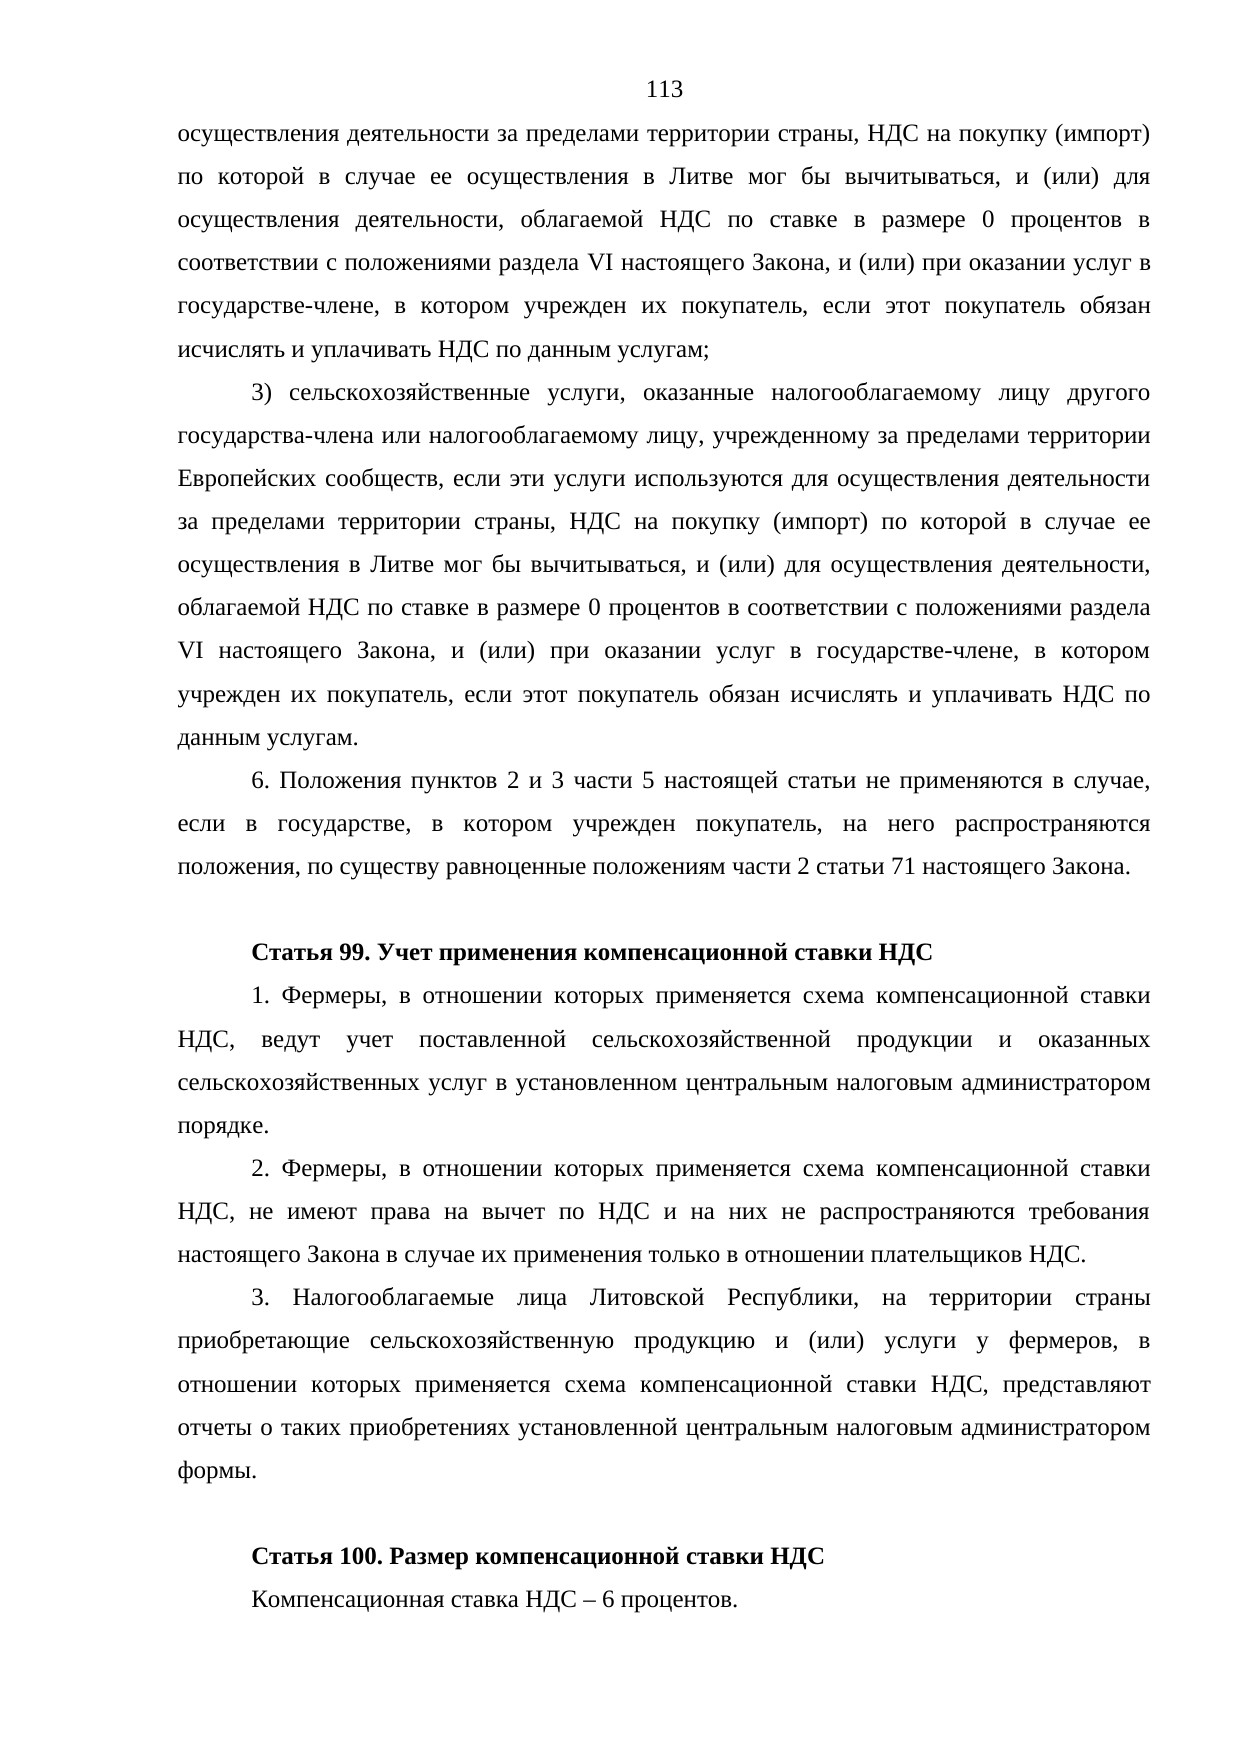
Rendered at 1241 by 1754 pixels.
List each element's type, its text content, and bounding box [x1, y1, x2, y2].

text осуществления деятельности за пределами территории страны, НДС на покупку (импорт) по которой в случае ее осуществления в Литве мог бы вычитываться, и (или) для осуществления деятельности, облагаемой НДС по ставке в размере 0 процентов в соответствии с положениями раздела VI настоящего Закона, и (или) при оказании услуг в государстве-члене, в котором учрежден их покупатель, если этот покупатель обязан исчислять и уплачивать НДС по данным услугам; [177, 118, 1152, 362]
text 1. Фермеры, в отношении которых применяется схема компенсационной ставки НДС, ведут учет поставленной сельскохозяйственной продукции и оказанных сельскохозяйственных услуг в установленном центральным налоговым администратором порядке. [177, 981, 1152, 1139]
text 2. Фермеры, в отношении которых применяется схема компенсационной ставки НДС, не имеют права на вычет по НДС и на них не распространяются требования настоящего Закона в случае их применения только в отношении плательщиков НДС. [177, 1153, 1152, 1268]
text 6. Положения пунктов 2 и 3 части 5 настоящей статьи не применяются в случае, если в государстве, в котором учрежден покупатель, на него распространяются положения, по существу равноценные положениям части 2 статьи 71 настоящего Закона. [177, 765, 1152, 880]
text Статья 99. Учет применения компенсационной ставки НДС [177, 937, 1152, 966]
text Статья 100. Размер компенсационной ставки НДС [177, 1541, 1152, 1570]
text 3) сельскохозяйственные услуги, оказанные налогооблагаемому лицу другого государства-члена или налогооблагаемому лицу, учрежденному за пределами территории Европейских сообществ, если эти услуги используются для осуществления деятельности за пределами территории страны, НДС на покупку (импорт) по которой в случае ее осуществления в Литве мог бы вычитываться, и (или) для осуществления деятельности, облагаемой НДС по ставке в размере 0 процентов в соответствии с положениями раздела VI настоящего Закона, и (или) при оказании услуг в государстве-члене, в котором учрежден их покупатель, если этот покупатель обязан исчислять и уплачивать НДС по данным услугам. [177, 377, 1152, 751]
text Компенсационная ставка НДС – 6 процентов. [177, 1584, 1152, 1613]
text 3. Налогооблагаемые лица Литовской Республики, на территории страны приобретающие сельскохозяйственную продукцию и (или) услуги у фермеров, в отношении которых применяется схема компенсационной ставки НДС, представляют отчеты о таких приобретениях установленной центральным налоговым администратором формы. [177, 1282, 1152, 1484]
